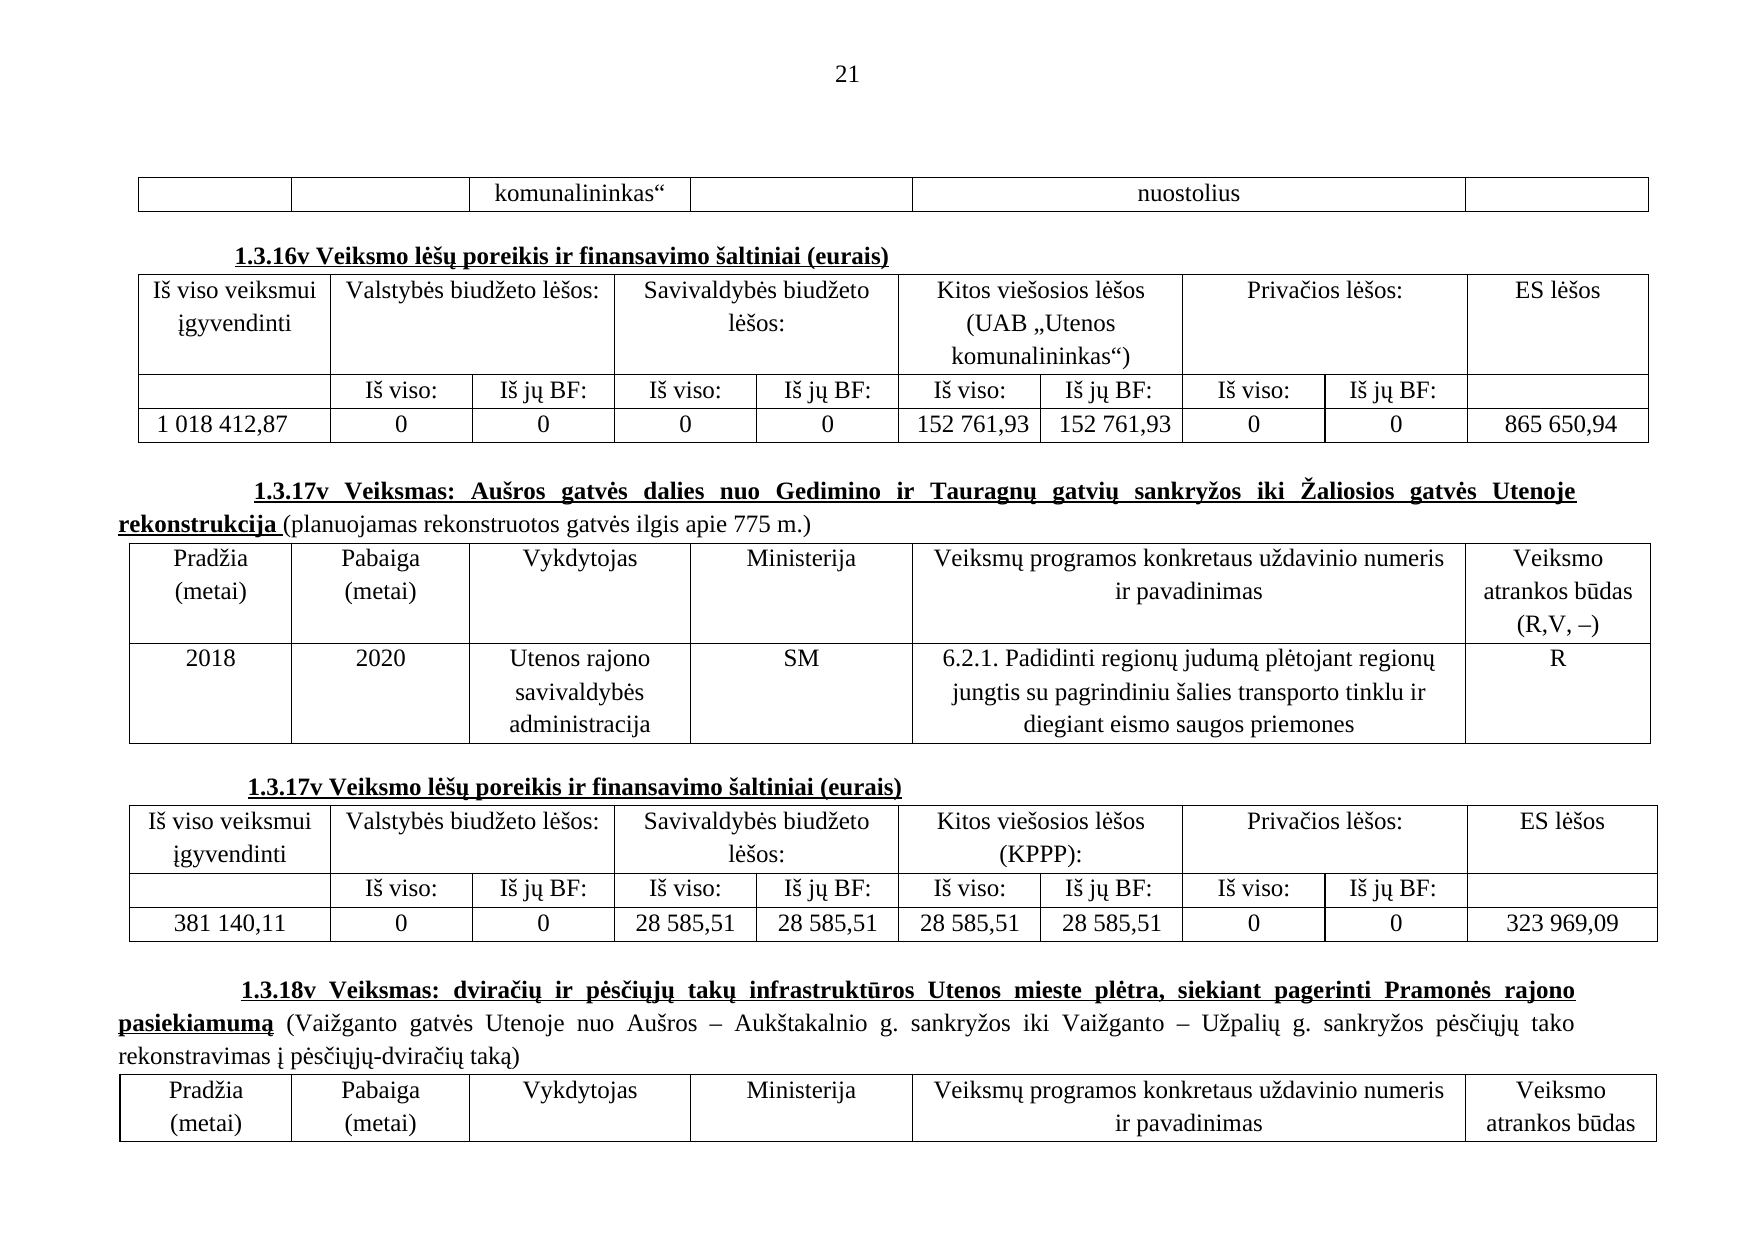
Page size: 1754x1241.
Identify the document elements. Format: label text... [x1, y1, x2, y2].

table_cell [130, 874, 330, 907]
table_cell [139, 375, 330, 408]
table_cell [1468, 874, 1657, 907]
table_cell Iš jų BF: [473, 375, 614, 408]
table_cell 0 [615, 409, 756, 442]
table_cell Iš viso: [331, 375, 472, 408]
table_cell 28 585,51 [1041, 908, 1182, 941]
text 1.3.17v Veiksmas: Aušros gatvės dalies nuo Gedimino ir Tauragnų gatvių sankryžos iki Žaliosios gatvės Utenoje rekonstrukcija (planuojamas rekonstruotos gatvės ilgis apie 775 m.) [118, 476, 1577, 538]
table_cell Iš jų BF: [757, 375, 898, 408]
table_cell 0 [473, 409, 614, 442]
table_header Ministerija [691, 1075, 912, 1141]
table_cell 0 [473, 908, 614, 941]
table_cell nuostolius [913, 178, 1465, 211]
table_cell [691, 178, 912, 211]
table_cell 152 761,93 [1041, 409, 1182, 442]
table_cell 0 [331, 908, 472, 941]
table_header Privačios lėšos: [1183, 275, 1467, 374]
table_header Veiksmo atrankos būdas [1466, 1075, 1656, 1141]
table_cell 6.2.1. Padidinti regionų judumą plėtojant regionų jungtis su pagrindiniu šalies transporto tinklu ir diegiant eismo saugos priemones [913, 644, 1465, 743]
table_cell 0 [1183, 409, 1324, 442]
table_cell Iš viso: [331, 874, 472, 907]
table_cell 0 [1326, 409, 1467, 442]
table_cell 0 [1326, 908, 1467, 941]
table_cell 28 585,51 [615, 908, 756, 941]
table_header Valstybės biudžeto lėšos: [331, 275, 614, 374]
table_header Pradžia (metai) [121, 1075, 291, 1141]
table_header Vykdytojas [470, 1075, 690, 1141]
table_header Savivaldybės biudžeto lėšos: [615, 806, 898, 872]
table_cell [1466, 178, 1648, 211]
table_cell 2020 [292, 644, 469, 743]
table_cell Iš viso: [1183, 375, 1324, 408]
text 1.3.16v Veiksmo lėšų poreikis ir finansavimo šaltiniai (eurais) [118, 241, 1577, 270]
table_header Iš viso veiksmui įgyvendinti [130, 806, 330, 872]
table_cell Iš jų BF: [757, 874, 898, 907]
table_cell Iš jų BF: [1326, 874, 1467, 907]
table_cell Iš jų BF: [1041, 874, 1182, 907]
table_header Pabaiga (metai) [292, 1075, 469, 1141]
table_cell 1 018 412,87 [139, 409, 330, 442]
table_cell [1468, 375, 1648, 408]
table_cell komunalininkas“ [470, 178, 690, 211]
table_cell 381 140,11 [130, 908, 330, 941]
text 1.3.17v Veiksmo lėšų poreikis ir finansavimo šaltiniai (eurais) [118, 772, 1577, 801]
table_cell [139, 178, 291, 211]
table_cell SM [691, 644, 912, 743]
table_header Savivaldybės biudžeto lėšos: [615, 275, 898, 374]
table_cell 2018 [130, 644, 291, 743]
table_cell Utenos rajono savivaldybės administracija [470, 644, 690, 743]
table_cell 0 [331, 409, 472, 442]
table_header Veiksmų programos konkretaus uždavinio numeris ir pavadinimas [913, 544, 1465, 642]
table_header Pabaiga (metai) [292, 544, 469, 642]
table_header Pradžia (metai) [130, 544, 291, 642]
table_cell Iš viso: [615, 375, 756, 408]
table_cell Iš jų BF: [473, 874, 614, 907]
table_header Kitos viešosios lėšos (KPPP): [899, 806, 1182, 872]
table_cell 0 [1183, 908, 1324, 941]
table_cell Iš jų BF: [1041, 375, 1182, 408]
table_cell R [1466, 644, 1650, 743]
table_cell 28 585,51 [757, 908, 898, 941]
table_cell Iš viso: [1183, 874, 1324, 907]
table_cell 28 585,51 [899, 908, 1040, 941]
table_header Veiksmo atrankos būdas (R,V, –) [1466, 544, 1650, 642]
table_cell 0 [757, 409, 898, 442]
table_cell 152 761,93 [899, 409, 1040, 442]
table_cell 865 650,94 [1468, 409, 1648, 442]
text 1.3.18v Veiksmas: dviračių ir pėsčiųjų takų infrastruktūros Utenos mieste plėtra, siekiant pagerinti Pramonės rajono pasiekiamumą (Vaižganto gatvės Utenoje nuo Aušros – Aukštakalnio g. sankryžos iki Vaižganto – Užpalių g. sankryžos pėsčiųjų tako rekonstravimas į pėsčiųjų-dviračių taką) [118, 975, 1577, 1069]
table_header Vykdytojas [470, 544, 690, 642]
table_header Privačios lėšos: [1183, 806, 1467, 872]
table_header Veiksmų programos konkretaus uždavinio numeris ir pavadinimas [913, 1075, 1465, 1141]
table_cell Iš viso: [899, 375, 1040, 408]
table_header Ministerija [691, 544, 912, 642]
table_header Valstybės biudžeto lėšos: [331, 806, 614, 872]
table_header ES lėšos [1468, 275, 1648, 374]
table_header ES lėšos [1468, 806, 1657, 872]
table_header Iš viso veiksmui įgyvendinti [139, 275, 330, 374]
table_cell Iš jų BF: [1326, 375, 1467, 408]
table_cell Iš viso: [899, 874, 1040, 907]
table_cell [292, 178, 469, 211]
table_header Kitos viešosios lėšos (UAB „Utenos komunalininkas“) [899, 275, 1182, 374]
table_cell 323 969,09 [1468, 908, 1657, 941]
table_cell Iš viso: [615, 874, 756, 907]
